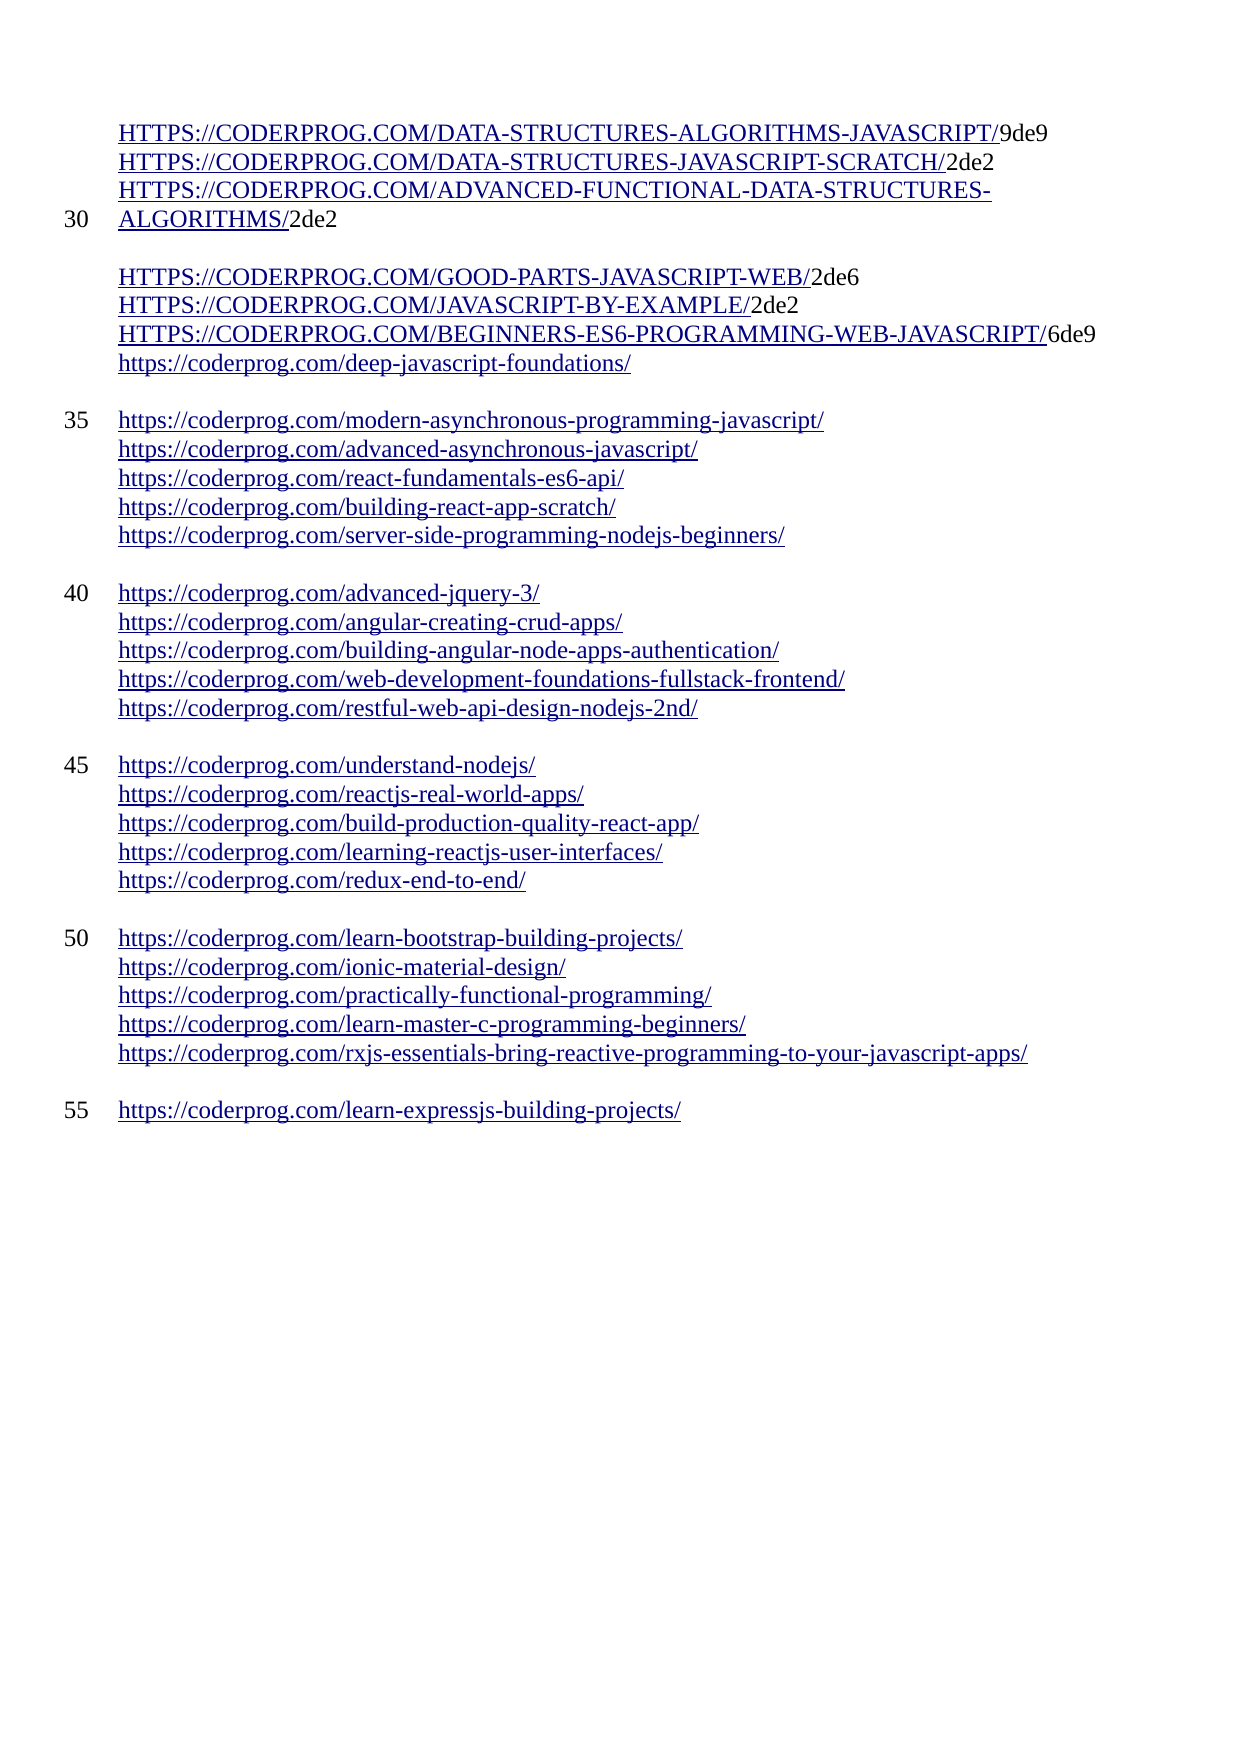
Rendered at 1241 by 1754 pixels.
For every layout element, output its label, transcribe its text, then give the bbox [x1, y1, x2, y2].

text https://coderprog.com/deep-javascript-foundations/ [118, 348, 1122, 377]
text https://coderprog.com/understand-nodejs/ [118, 751, 1122, 779]
text https://coderprog.com/rxjs-essentials-bring-reactive-programming-to-your-javascript-apps/ [118, 1038, 1122, 1067]
text https://coderprog.com/server-side-programming-nodejs-beginners/ [118, 521, 1122, 549]
text HTTPS://CODERPROG.COM/ADVANCED-FUNCTIONAL-DATA-STRUCTURES-ALGORITHMS/2de2 [118, 176, 1122, 233]
text HTTPS://CODERPROG.COM/GOOD-PARTS-JAVASCRIPT-WEB/2de6 [118, 262, 1122, 291]
text https://coderprog.com/angular-creating-crud-apps/ [118, 607, 1122, 636]
text https://coderprog.com/restful-web-api-design-nodejs-2nd/ [118, 693, 1122, 722]
text https://coderprog.com/learn-bootstrap-building-projects/ [118, 923, 1122, 952]
text https://coderprog.com/building-react-app-scratch/ [118, 492, 1122, 521]
text HTTPS://CODERPROG.COM/BEGINNERS-ES6-PROGRAMMING-WEB-JAVASCRIPT/6de9 [118, 319, 1122, 348]
text https://coderprog.com/building-angular-node-apps-authentication/ [118, 636, 1122, 664]
text https://coderprog.com/build-production-quality-react-app/ [118, 808, 1122, 837]
text https://coderprog.com/modern-asynchronous-programming-javascript/ [118, 406, 1122, 434]
text https://coderprog.com/learning-reactjs-user-interfaces/ [118, 837, 1122, 866]
text https://coderprog.com/advanced-asynchronous-javascript/ [118, 434, 1122, 463]
text https://coderprog.com/ionic-material-design/ [118, 952, 1122, 981]
text HTTPS://CODERPROG.COM/JAVASCRIPT-BY-EXAMPLE/2de2 [118, 291, 1122, 319]
text https://coderprog.com/advanced-jquery-3/ [118, 578, 1122, 607]
text HTTPS://CODERPROG.COM/DATA-STRUCTURES-ALGORITHMS-JAVASCRIPT/9de9 [118, 118, 1122, 147]
text https://coderprog.com/web-development-foundations-fullstack-frontend/ [118, 664, 1122, 693]
text https://coderprog.com/learn-master-c-programming-beginners/ [118, 1009, 1122, 1038]
text https://coderprog.com/reactjs-real-world-apps/ [118, 779, 1122, 808]
text https://coderprog.com/redux-end-to-end/ [118, 866, 1122, 894]
text HTTPS://CODERPROG.COM/DATA-STRUCTURES-JAVASCRIPT-SCRATCH/2de2 [118, 147, 1122, 176]
text https://coderprog.com/learn-expressjs-building-projects/ [118, 1096, 1122, 1124]
text https://coderprog.com/react-fundamentals-es6-api/ [118, 463, 1122, 492]
text https://coderprog.com/practically-functional-programming/ [118, 981, 1122, 1009]
